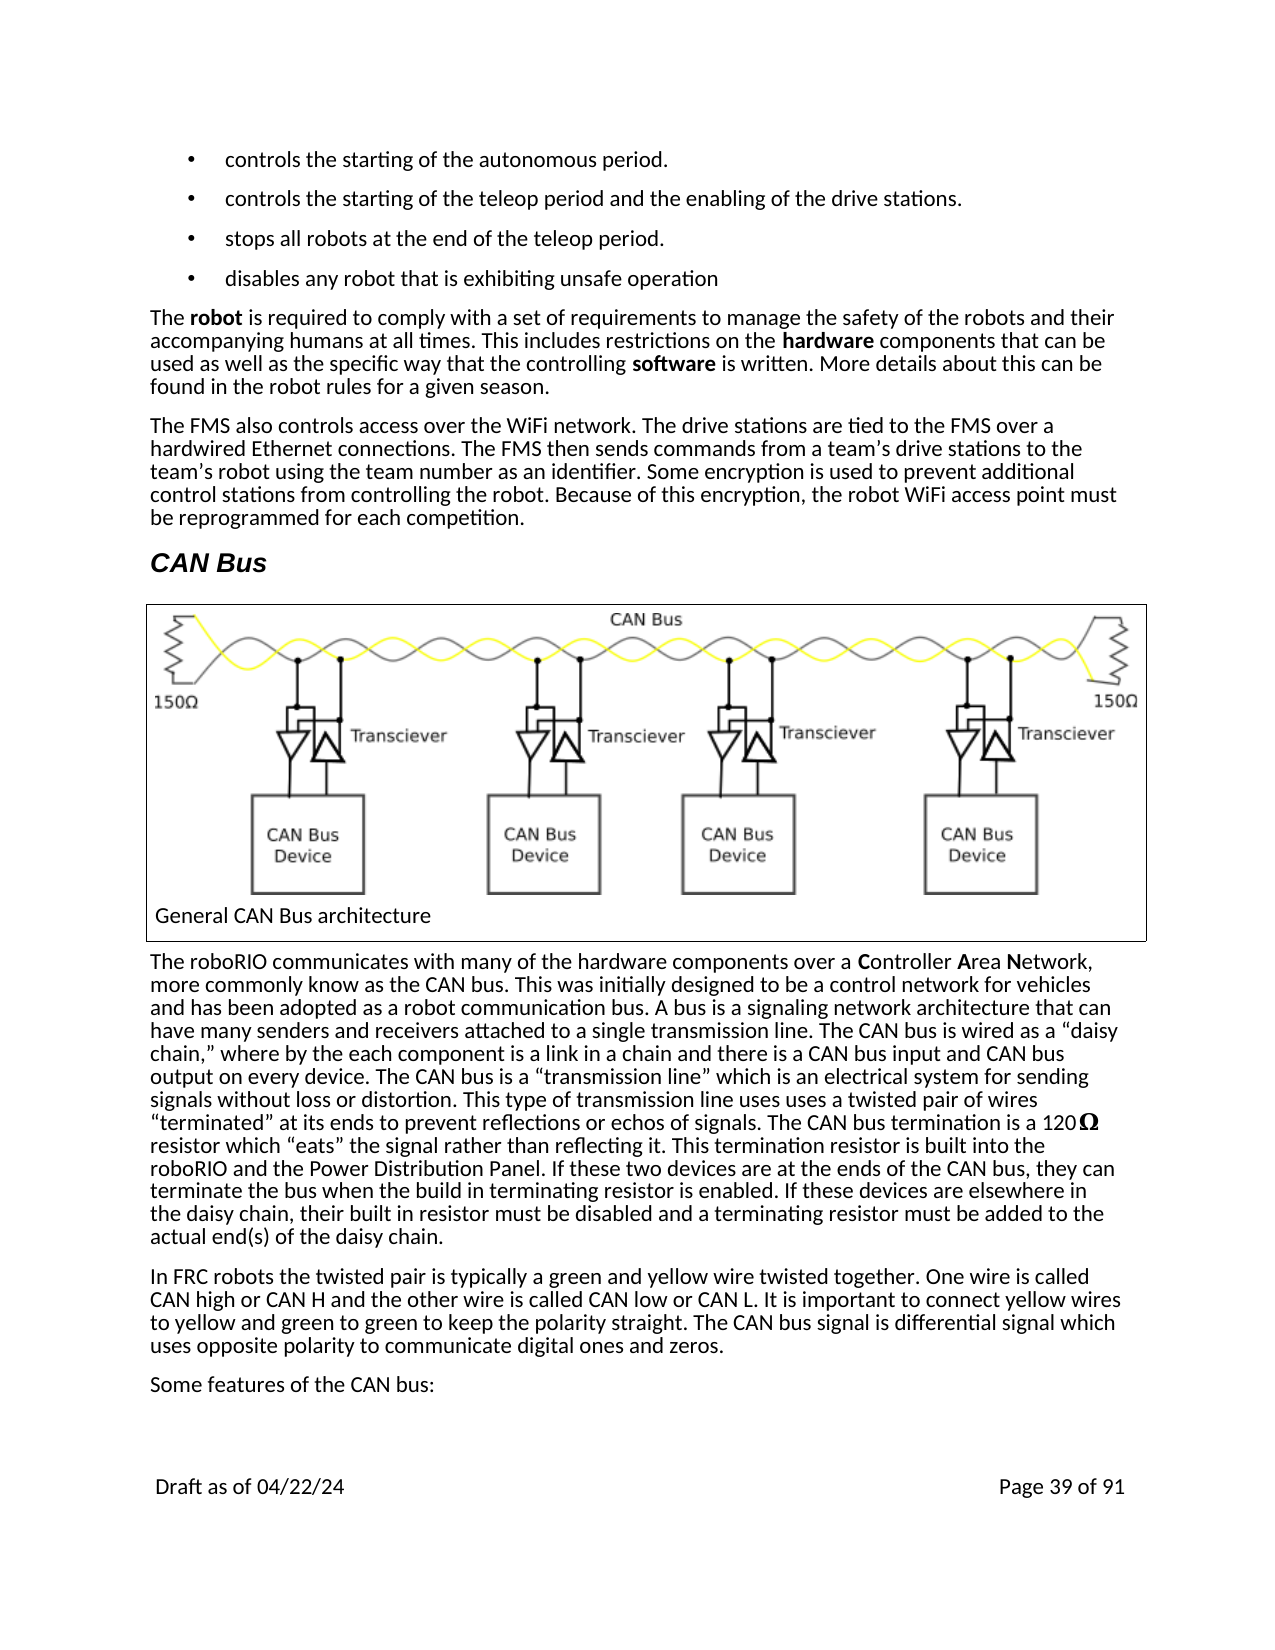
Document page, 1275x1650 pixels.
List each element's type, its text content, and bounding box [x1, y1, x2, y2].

text General CAN Bus architecture [155, 895, 1137, 929]
list controls the starting of the autonomous period. [187, 150, 1125, 173]
subtitle CAN Bus [150, 548, 1125, 578]
text The robot is required to comply with a set of requirements to manage the safety of the robots and their accompanying humans at all times. This includes restrictions on the hardware components that can be used as well as the specific way that the controlling software is written. More details about this can be found in the robot rules for a given season. [150, 308, 1125, 400]
text The roboRIO communicates with many of the hardware components over a Controller Area Network, more commonly know as the CAN bus. This was initially designed to be a control network for vehicles and has been adopted as a robot communication bus. A bus is a signaling network architecture that can have many senders and receivers attached to a single transmission line. The CAN bus is wired as a “daisy chain,” where by the each component is a link in a chain and there is a CAN bus input and CAN bus output on every device. The CAN bus is a “transmission line” which is an electrical system for sending signals without loss or distortion. This type of transmission line uses uses a twisted pair of wires “terminated” at its ends to prevent reflections or echos of signals. The CAN bus termination is a 120𝛀 resistor which “eats” the signal rather than reflecting it. This termination resistor is built into the roboRIO and the Power Distribution Panel. If these two devices are at the ends of the CAN bus, they can terminate the bus when the build in terminating resistor is enabled. If these devices are elsewhere in the daisy chain, their built in resistor must be disabled and a terminating resistor must be added to the actual end(s) of the daisy chain. [150, 942, 1125, 1251]
list disables any robot that is exhibiting unsafe operation [187, 269, 1125, 292]
text In FRC robots the twisted pair is typically a green and yellow wire twisted together. One wire is called CAN high or CAN H and the other wire is called CAN low or CAN L. It is important to connect yellow wires to yellow and green to green to keep the polarity straight. The CAN bus signal is differential signal which uses opposite polarity to communicate digital ones and zeros. [150, 1267, 1125, 1359]
picture [155, 613, 1138, 895]
list stops all robots at the end of the teleop period. [187, 229, 1125, 252]
text [147, 605, 1146, 941]
text The FMS also controls access over the WiFi network. The drive stations are tied to the FMS over a hardwired Ethernet connections. The FMS then sends commands from a team’s drive stations to the team’s robot using the team number as an identifier. Some encryption is used to prevent additional control stations from controlling the robot. Because of this encryption, the robot WiFi access point must be reprogrammed for each competition. [150, 417, 1125, 531]
list controls the starting of the teleop period and the enabling of the drive stations. [187, 189, 1125, 212]
text Some features of the CAN bus: [150, 1376, 1125, 1398]
